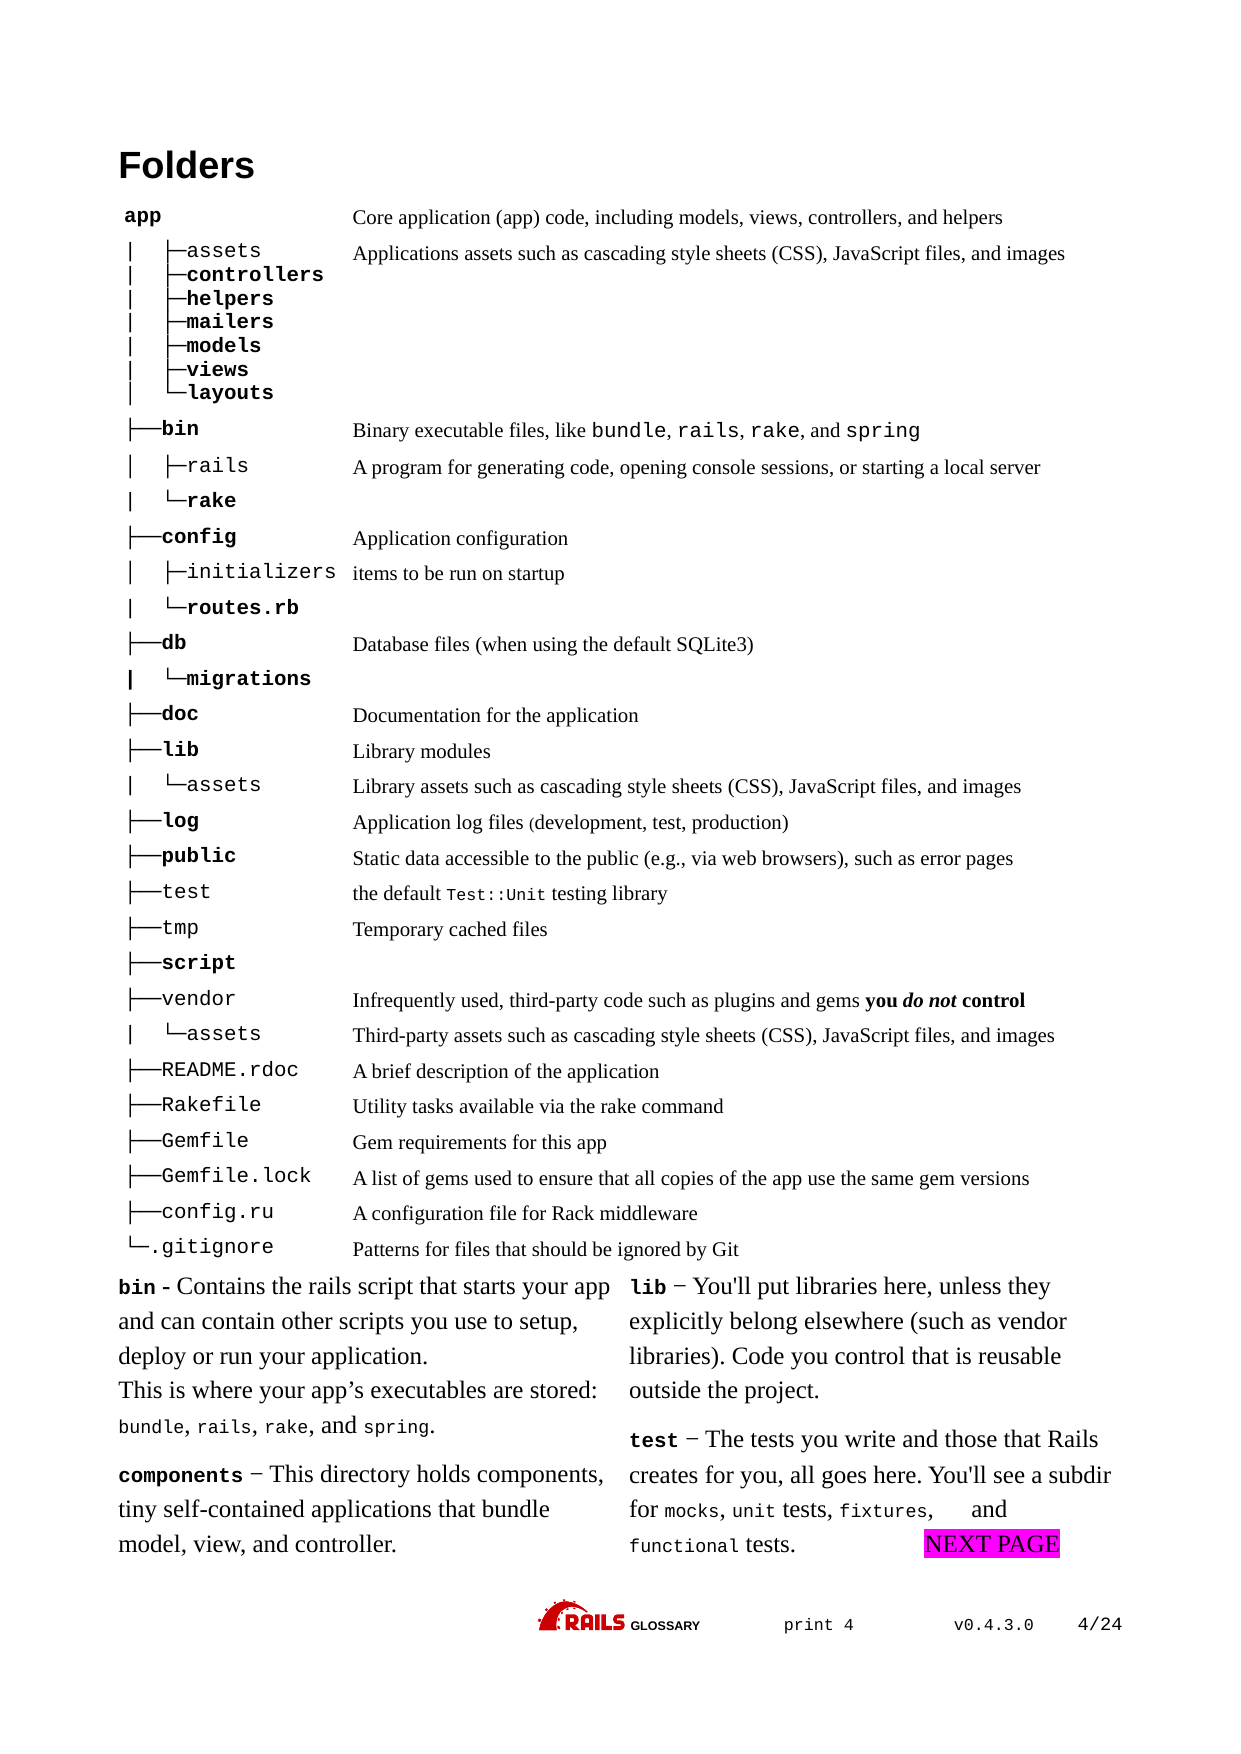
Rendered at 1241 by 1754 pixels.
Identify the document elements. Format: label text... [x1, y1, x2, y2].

table_cell Infrequently used, third-party code such as plugins and gems you do not control [347, 982, 1120, 1018]
table_cell │ ├─initializers [118, 556, 347, 591]
table_cell | └─assets [118, 769, 347, 804]
table_cell └─.gitignore [118, 1231, 347, 1266]
table_cell A list of gems used to ensure that all copies of the app use the same gem versions [347, 1160, 1120, 1195]
table_cell ├──vendor [118, 982, 347, 1018]
table_cell Application configuration [347, 520, 1120, 556]
text bin - Contains the rails script that starts your app and can contain other scripts you use to setup, deploy or run your application. This is where your app’s executables are stored: bundle, rails, rake, and spring. [118, 1271, 611, 1439]
table_cell ├──db [118, 627, 347, 662]
table_cell ├──Gemfile [118, 1124, 347, 1160]
table_cell | └─routes.rb [118, 591, 347, 627]
table_cell Library modules [347, 733, 1120, 769]
text components − This directory holds components, tiny self-contained applications that bundle model, view, and controller. [118, 1459, 611, 1558]
table_cell ├──Rakefile [118, 1089, 347, 1124]
table_cell Utility tasks available via the rake command [347, 1089, 1120, 1124]
table_cell │ ├─rails [118, 449, 347, 484]
table_cell [347, 485, 1120, 520]
table_cell ├──README.rdoc [118, 1053, 347, 1089]
table_cell | └─assets [118, 1018, 347, 1053]
table_cell the default Test::Unit testing library [347, 875, 1120, 911]
table_cell ├──lib [118, 733, 347, 769]
table_cell ├──config.ru [118, 1195, 347, 1231]
table_cell Gem requirements for this app [347, 1124, 1120, 1160]
table_header app [118, 199, 347, 235]
text test − The tests you write and those that Rails creates for you, all goes here. You'll see a subdir for mocks, unit tests, fixtures, and functional tests. NEXT PAGE [629, 1424, 1122, 1558]
table_cell Applications assets such as cascading style sheets (CSS), JavaScript files, and images [347, 235, 1120, 412]
table_cell Third-party assets such as cascading style sheets (CSS), JavaScript files, and images [347, 1018, 1120, 1053]
table_cell [347, 591, 1120, 627]
table_cell ├──public [118, 840, 347, 875]
table_cell ├──log [118, 804, 347, 840]
table_cell | └─rake [118, 485, 347, 520]
table_cell A program for generating code, opening console sessions, or starting a local server [347, 449, 1120, 484]
table_cell Binary executable files, like bundle, rails, rake, and spring [347, 412, 1120, 449]
text lib − You'll put libraries here, unless they explicitly belong elsewhere (such as vendor libraries). Code you control that is reusable outside the project. [629, 1271, 1122, 1404]
table_cell Static data accessible to the public (e.g., via web browsers), such as error pages [347, 840, 1120, 875]
table_cell ├──config [118, 520, 347, 556]
table_cell ├──Gemfile.lock [118, 1160, 347, 1195]
table_cell A configuration file for Rack middleware [347, 1195, 1120, 1231]
table_cell Application log files (development, test, production) [347, 804, 1120, 840]
table_cell ├──script [118, 947, 347, 982]
table_header Core application (app) code, including models, views, controllers, and helpers [347, 199, 1120, 235]
table_cell ├──test [118, 875, 347, 911]
table_cell Patterns for files that should be ignored by Git [347, 1231, 1120, 1266]
table_cell Database files (when using the default SQLite3) [347, 627, 1120, 662]
table_cell items to be run on startup [347, 556, 1120, 591]
subtitle Folders [118, 143, 611, 187]
table_cell Temporary cached files [347, 911, 1120, 947]
table_cell [347, 947, 1120, 982]
table_cell | ├─assets | ├─controllers | ├─helpers | ├─mailers | ├─models | ├─views │ └─layouts [118, 235, 347, 412]
table_cell | └─migrations [118, 662, 347, 698]
table_cell ├──bin [118, 412, 347, 449]
table_cell A brief description of the application [347, 1053, 1120, 1089]
table_cell ├──doc [118, 698, 347, 733]
table_cell ├──tmp [118, 911, 347, 947]
table_cell Library assets such as cascading style sheets (CSS), JavaScript files, and images [347, 769, 1120, 804]
table_cell [347, 662, 1120, 698]
table_cell Documentation for the application [347, 698, 1120, 733]
